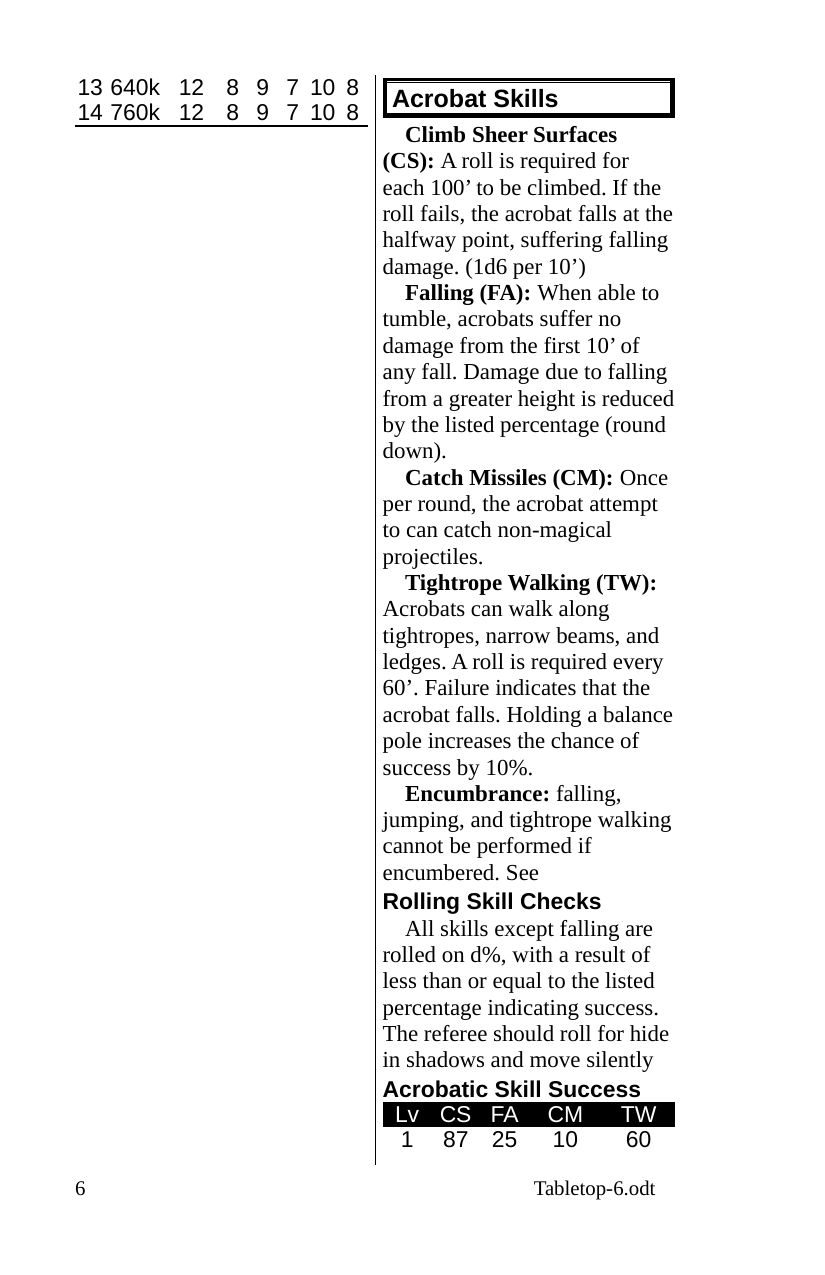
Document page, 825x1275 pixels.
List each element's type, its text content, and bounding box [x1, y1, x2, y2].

text Climb sheer surfaces (CS): A roll is required for each 100’ to be climbed. If the roll fails, the acrobat falls at the halfway point, suffering falling damage. (1d6 per 10’) [382, 121, 675, 279]
table_cell 760k [105, 100, 165, 125]
table_header CS [431, 1102, 480, 1127]
table_cell 640k [105, 75, 165, 100]
table_cell 7 [278, 75, 307, 100]
text Tightrope walking (TW): Acrobats can walk along tightropes, narrow beams, and ledges. A roll is required every 60’. Failure indicates that the acrobat falls. Holding a balance pole increases the chance of success by 10%. [382, 569, 675, 780]
table_header TW [602, 1102, 675, 1127]
table_cell 9 [248, 100, 277, 125]
table_cell 9 [248, 75, 277, 100]
table_cell 25 [480, 1127, 529, 1152]
table_cell 10 [308, 100, 337, 125]
table_cell 8 [338, 75, 367, 100]
table_cell 13 [75, 75, 105, 100]
table_header Lv [383, 1102, 431, 1127]
table_cell 1 [383, 1127, 431, 1152]
subtitle Acrobat Skills [387, 83, 670, 113]
table_cell 7 [278, 100, 307, 125]
text Catch Missiles (CM): Once per round, the acrobat attempt to can catch non-magical projectiles. [382, 464, 675, 569]
table_cell 8 [338, 100, 367, 125]
table_cell 10 [529, 1127, 602, 1152]
table_cell 8 [218, 100, 247, 125]
table_cell 12 [165, 75, 217, 100]
table_header FA [480, 1102, 529, 1127]
table_cell 87 [431, 1127, 480, 1152]
text Falling (FA): When able to tumble, acrobats suffer no damage from the first 10’ of any fall. Damage due to falling from a greater height is reduced by the listed percentage (round down). [382, 279, 675, 464]
table_cell 8 [218, 75, 247, 100]
table_cell 12 [165, 100, 217, 125]
text All skills except falling are rolled on d%, with a result of less than or equal to the listed percentage indicating success. The referee should roll for hide in shadows and move silently [382, 915, 675, 1073]
table_cell 60 [602, 1127, 675, 1152]
table_cell 14 [75, 100, 105, 125]
subtitle Acrobatic Skill Success [382, 1076, 675, 1102]
text Encumbrance: falling, jumping, and tightrope walking cannot be performed if encumbered. See [382, 780, 675, 885]
table_header CM [529, 1102, 602, 1127]
table_cell 10 [308, 75, 337, 100]
subtitle Rolling Skill Checks [382, 888, 675, 915]
